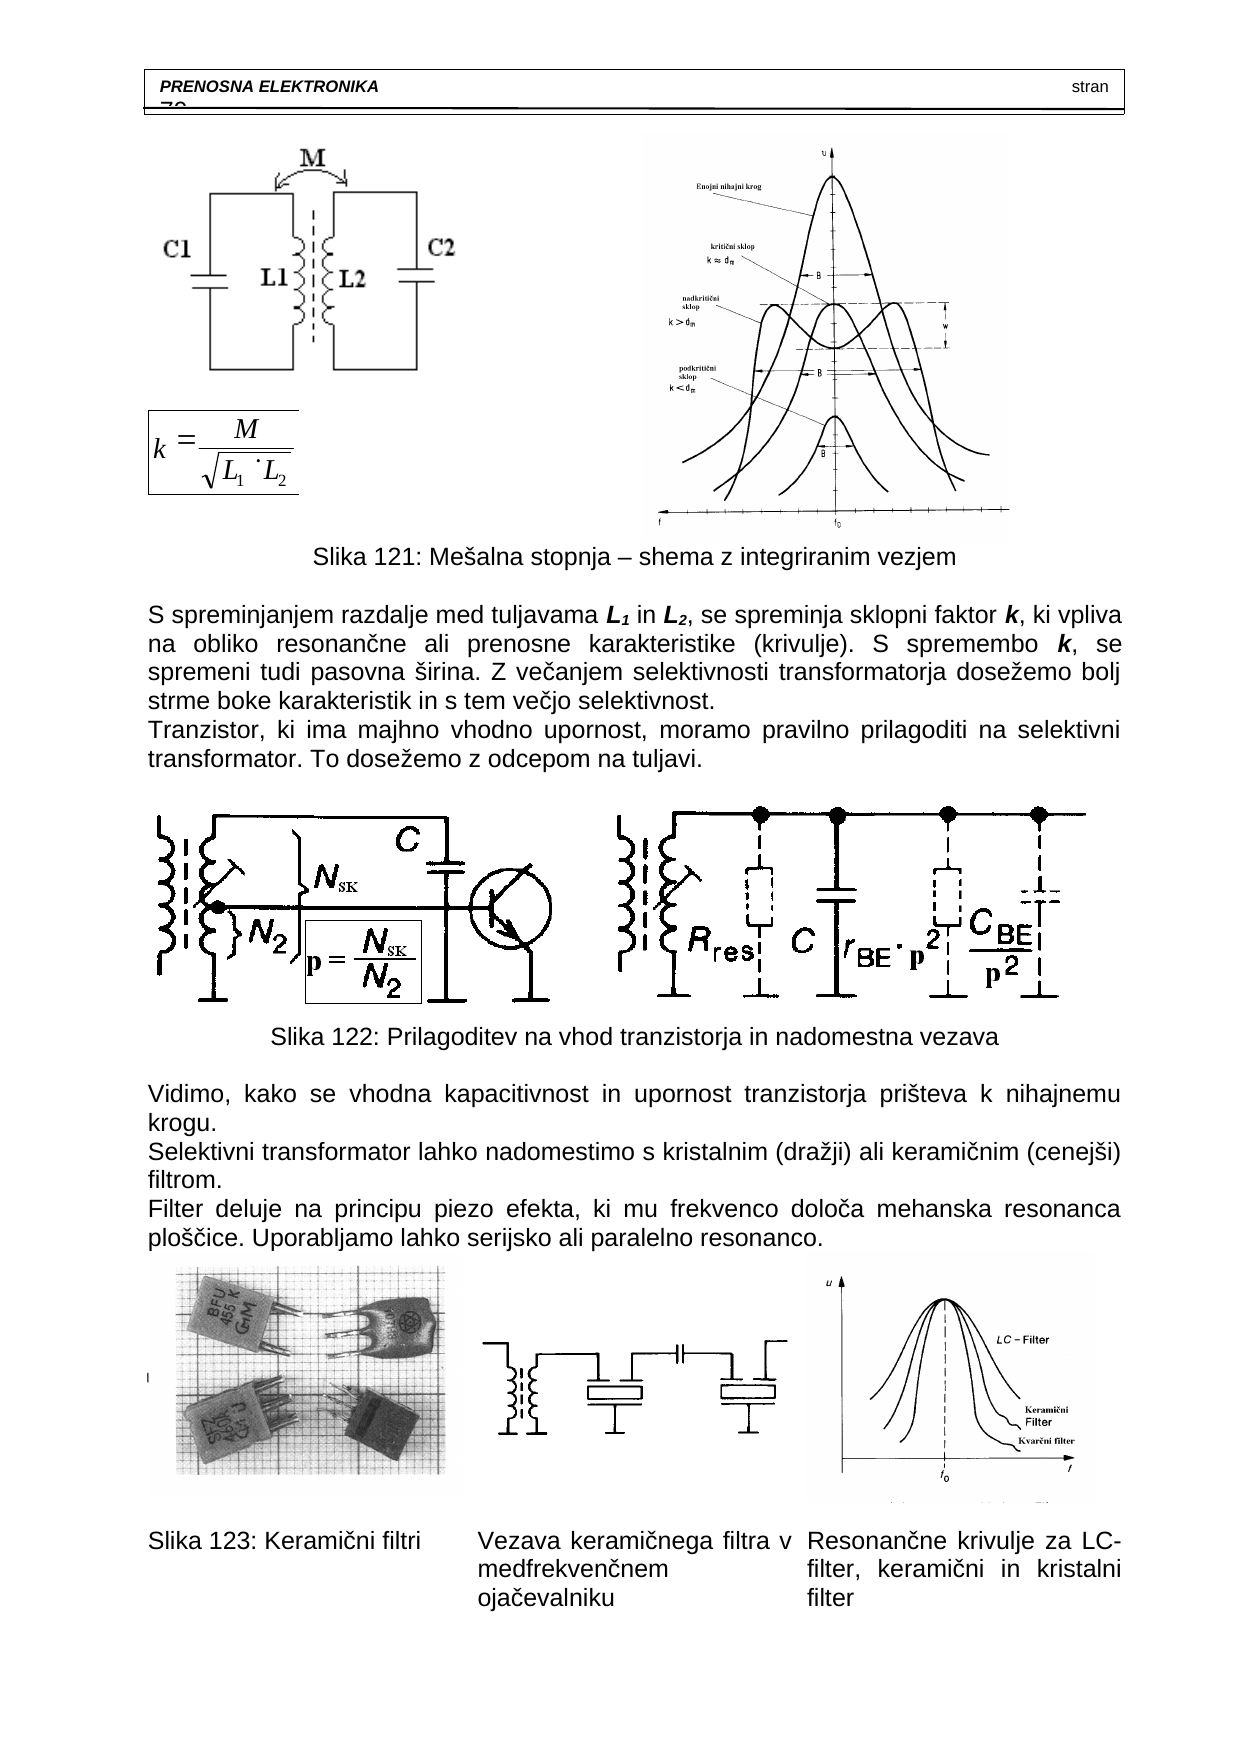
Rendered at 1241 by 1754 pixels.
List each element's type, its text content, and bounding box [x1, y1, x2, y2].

picture [147, 1251, 462, 1497]
table_header [140, 801, 147, 1021]
table_header [568, 801, 605, 1021]
table_header [800, 1251, 1129, 1526]
table_header [470, 1251, 799, 1526]
table_cell Vezava keramičnega filtra v medfrekvenčnem ojačevalniku [470, 1526, 799, 1612]
table_cell Slika 123: Keramični filtri [140, 1526, 470, 1612]
table_header [140, 133, 635, 542]
table_cell Slika 121: Mešalna stopnja – shema z integriranim vezjem [140, 542, 1130, 571]
table_cell Resonančne krivulje za LC-filter, keramični in kristalni filter [800, 1526, 1129, 1612]
picture [612, 800, 1093, 1011]
text Filter deluje na principu piezo efekta, ki mu frekvenco določa mehanska resonanca ploščice. Uporabljamo lahko serijsko ali paralelno resonanco. [148, 1194, 1122, 1251]
text S spreminjanjem razdalje med tuljavama L1 in L2, se spreminja sklopni faktor k, ki vpliva na obliko resonančne ali prenosne karakteristike (krivulje). S spremembo k, se spremeni tudi pasovna širina. Z večanjem selektivnosti transformatorja dosežemo bolj strme boke karakteristik in s tem večjo selektivnost. [148, 600, 1122, 715]
picture [147, 800, 568, 1022]
table_header [605, 801, 1130, 1021]
table_header [1010, 133, 1130, 542]
picture [477, 1337, 793, 1441]
table_header [635, 133, 642, 542]
text Tranzistor, ki ima majhno vhodno upornost, moramo pravilno prilagoditi na selektivni transformator. To dosežemo z odcepom na tuljavi. [148, 715, 1122, 772]
text Vidimo, kako se vhodna kapacitivnost in upornost tranzistorja prišteva k nihajnemu krogu. [148, 1079, 1122, 1136]
table_header [140, 1251, 470, 1526]
picture [147, 132, 482, 410]
table_cell Slika 122: Prilagoditev na vhod tranzistorja in nadomestna vezava [140, 1021, 1130, 1050]
picture [806, 1251, 1095, 1503]
text Selektivni transformator lahko nadomestimo s kristalnim (dražji) ali keramičnim (cenejši) filtrom. [148, 1136, 1122, 1194]
